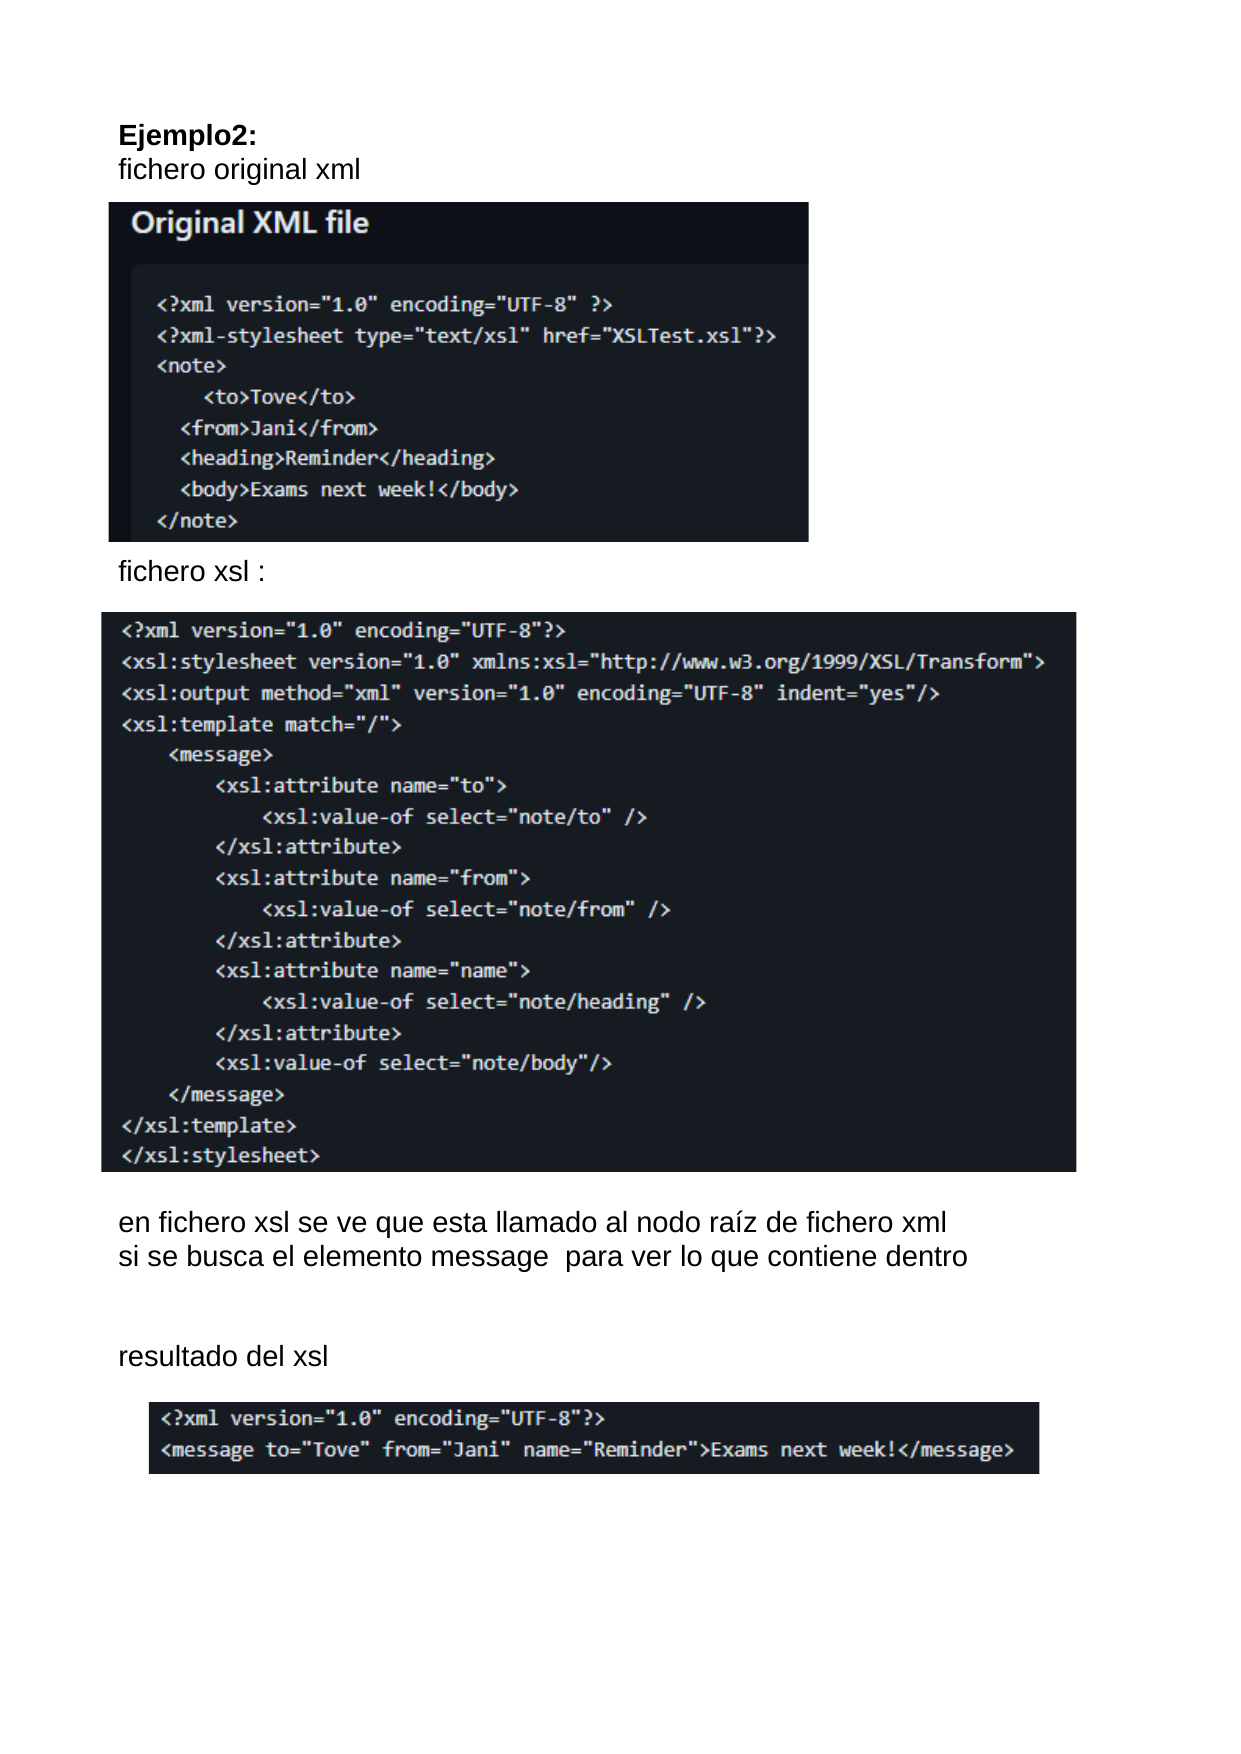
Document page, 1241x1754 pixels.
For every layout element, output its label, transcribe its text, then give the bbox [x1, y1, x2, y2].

text resultado del xsl [118, 1339, 1122, 1373]
text Ejemplo2: [118, 118, 1122, 152]
text si se busca el elemento message para ver lo que contiene dentro [118, 1238, 1122, 1272]
picture [108, 202, 809, 542]
text fichero original xml [118, 152, 1122, 185]
picture [148, 1402, 1040, 1474]
picture [101, 612, 1077, 1172]
text en fichero xsl se ve que esta llamado al nodo raíz de fichero xml [118, 1205, 1122, 1238]
text fichero xsl : [118, 554, 1122, 588]
